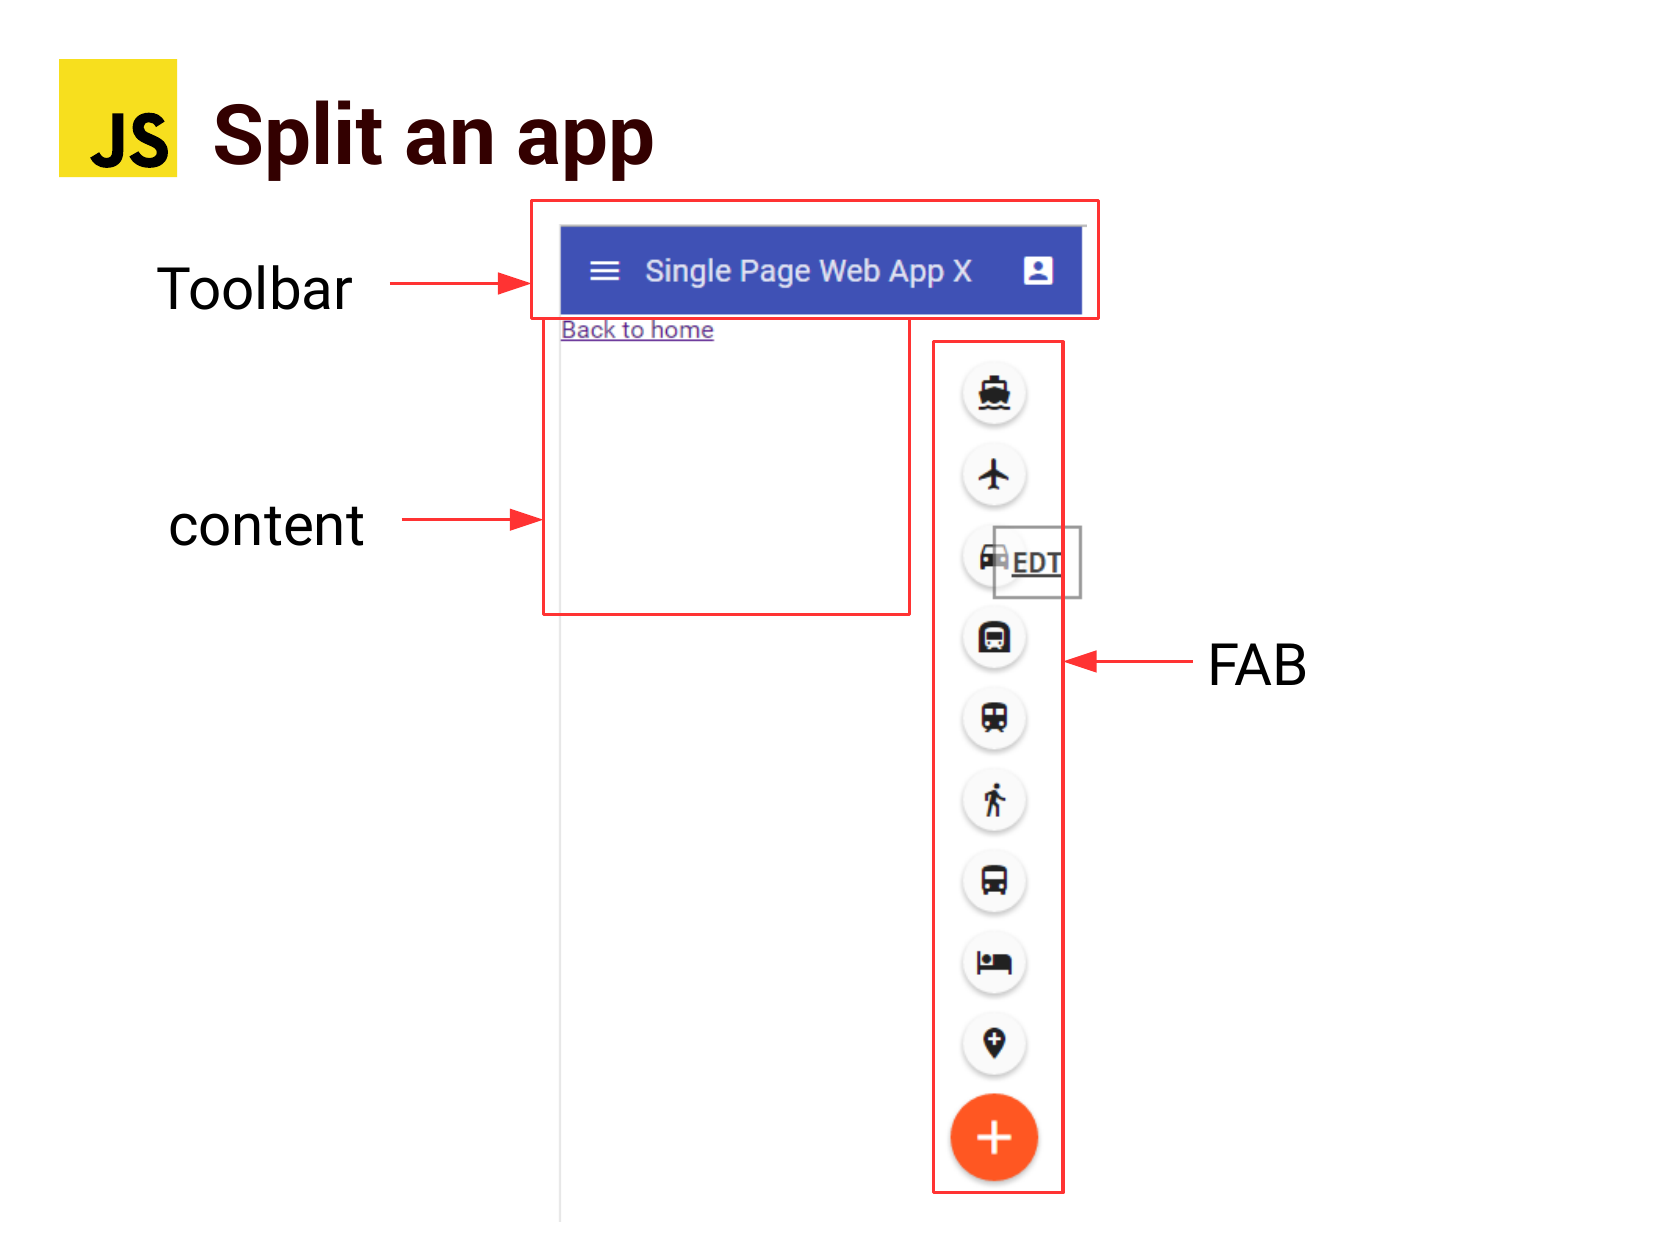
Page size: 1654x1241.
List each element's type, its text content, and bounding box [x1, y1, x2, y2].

picture [935, 343, 1061, 1191]
picture [558, 320, 1087, 1222]
text_box Toolbar [141, 248, 390, 333]
picture [558, 224, 1087, 317]
title Split an app [194, 72, 1559, 201]
text_box content [153, 484, 402, 569]
picture [558, 320, 908, 613]
text_box FAB [1192, 624, 1441, 709]
